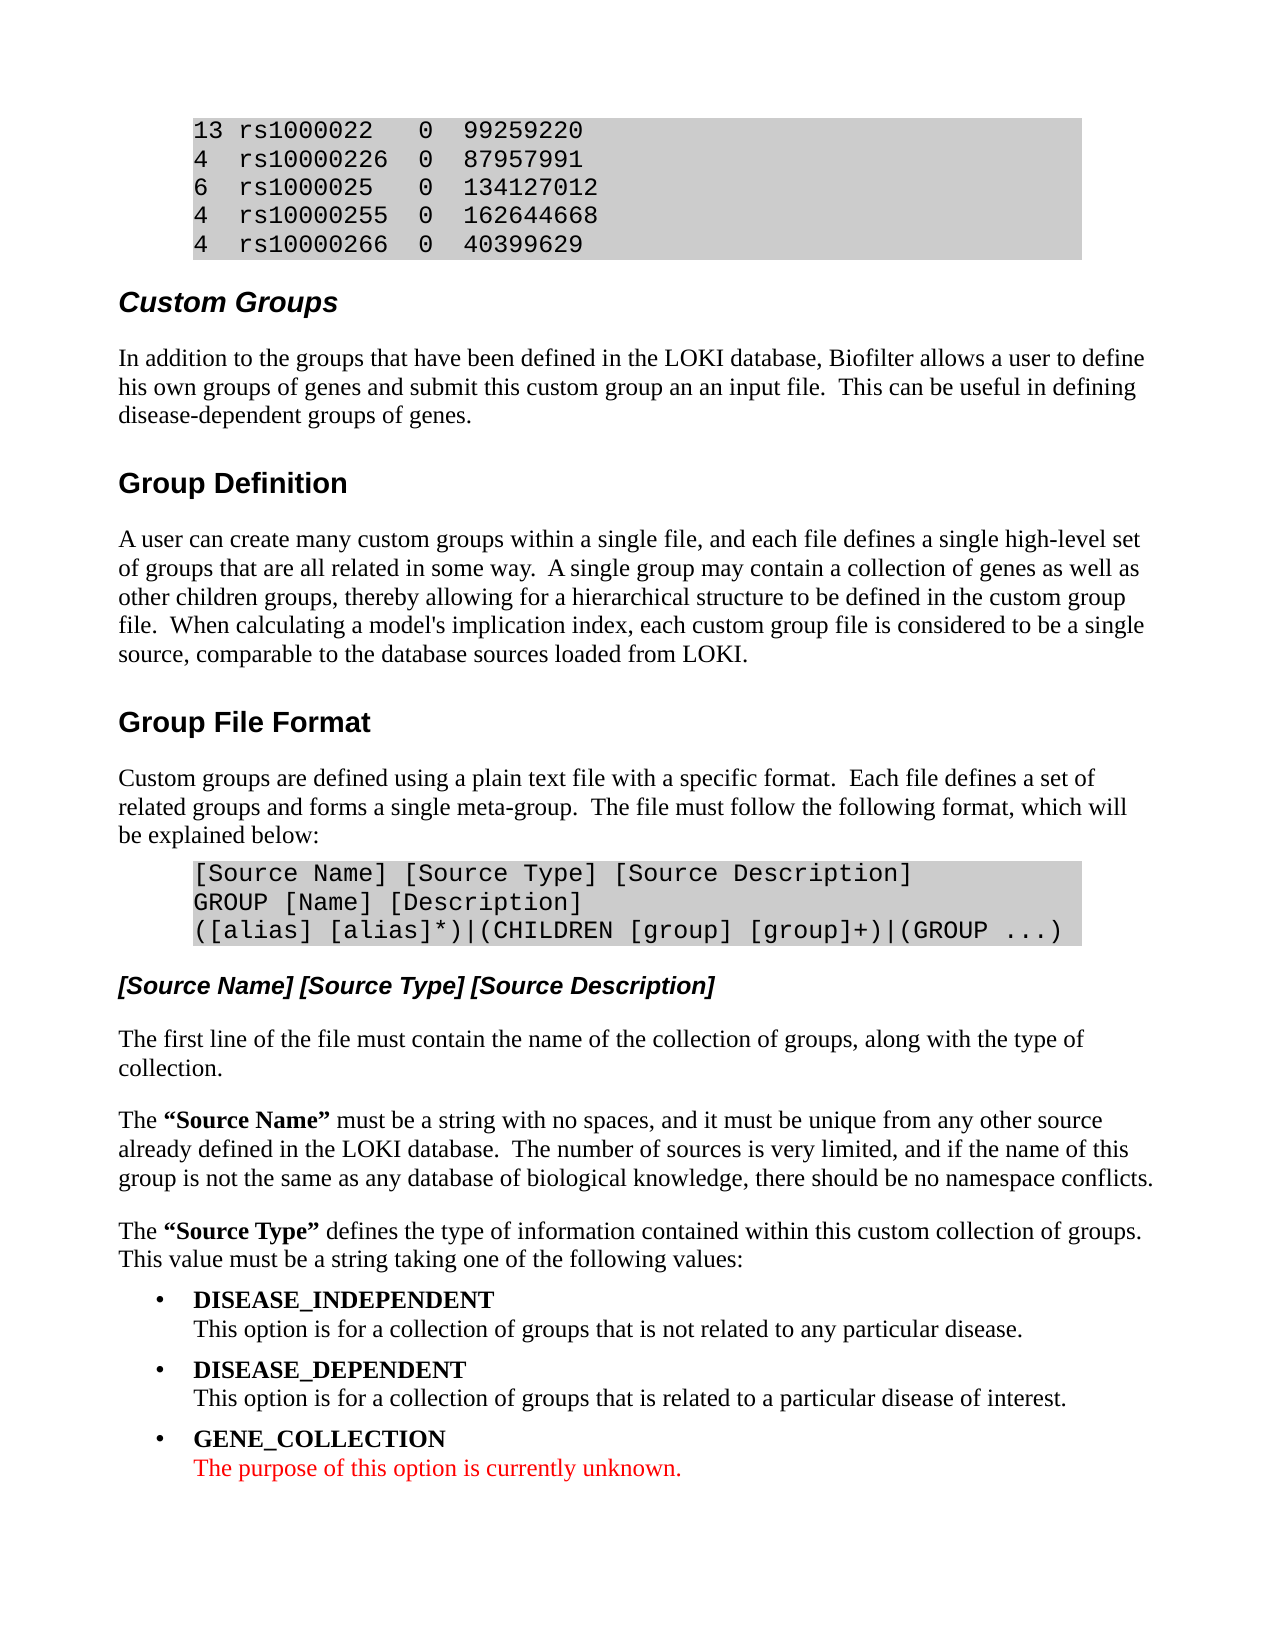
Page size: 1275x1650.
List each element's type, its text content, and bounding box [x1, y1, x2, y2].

subtitle Custom Groups [118, 285, 1157, 318]
text The “Source Name” must be a string with no spaces, and it must be unique from any other source already defined in the LOKI database. The number of sources is very limited, and if the name of this group is not the same as any database of biological knowledge, there should be no namespace conflicts. [118, 1106, 1157, 1192]
text GROUP [Name] [Description] [193, 889, 1082, 918]
text The “Source Type” defines the type of information contained within this custom collection of groups. This value must be a string taking one of the following values: [118, 1216, 1157, 1273]
list GENE_COLLECTION The purpose of this option is currently unknown. [156, 1424, 1157, 1482]
list DISEASE_DEPENDENT This option is for a collection of groups that is related to a particular disease of interest. [156, 1355, 1157, 1412]
text 13 rs1000022 0 99259220 [193, 118, 1082, 146]
text 4 rs10000266 0 40399629 [193, 231, 1082, 260]
subtitle [Source Name] [Source Type] [Source Description] [118, 971, 1157, 999]
list DISEASE_INDEPENDENT This option is for a collection of groups that is not related to any particular disease. [156, 1285, 1157, 1343]
text 6 rs1000025 0 134127012 [193, 175, 1082, 203]
text [Source Name] [Source Type] [Source Description] [193, 861, 1082, 889]
text The first line of the file must contain the name of the collection of groups, along with the type of collection. [118, 1024, 1157, 1082]
subtitle Group Definition [118, 466, 1157, 499]
text 4 rs10000255 0 162644668 [193, 203, 1082, 231]
text Custom groups are defined using a plain text file with a specific format. Each file defines a set of related groups and forms a single meta-group. The file must follow the following format, which will be explained below: [118, 763, 1157, 849]
subtitle Group File Format [118, 705, 1157, 738]
text A user can create many custom groups within a single file, and each file defines a single high-level set of groups that are all related in some way. A single group may contain a collection of genes as well as other children groups, thereby allowing for a hierarchical structure to be defined in the custom group file. When calculating a model's implication index, each custom group file is considered to be a single source, comparable to the database sources loaded from LOKI. [118, 524, 1157, 668]
text In addition to the groups that have been defined in the LOKI database, Biofilter allows a user to define his own groups of genes and submit this custom group an an input file. This can be useful in defining disease-dependent groups of genes. [118, 343, 1157, 429]
text ([alias] [alias]*)|(CHILDREN [group] [group]+)|(GROUP ...) [193, 918, 1082, 946]
text 4 rs10000226 0 87957991 [193, 146, 1082, 175]
